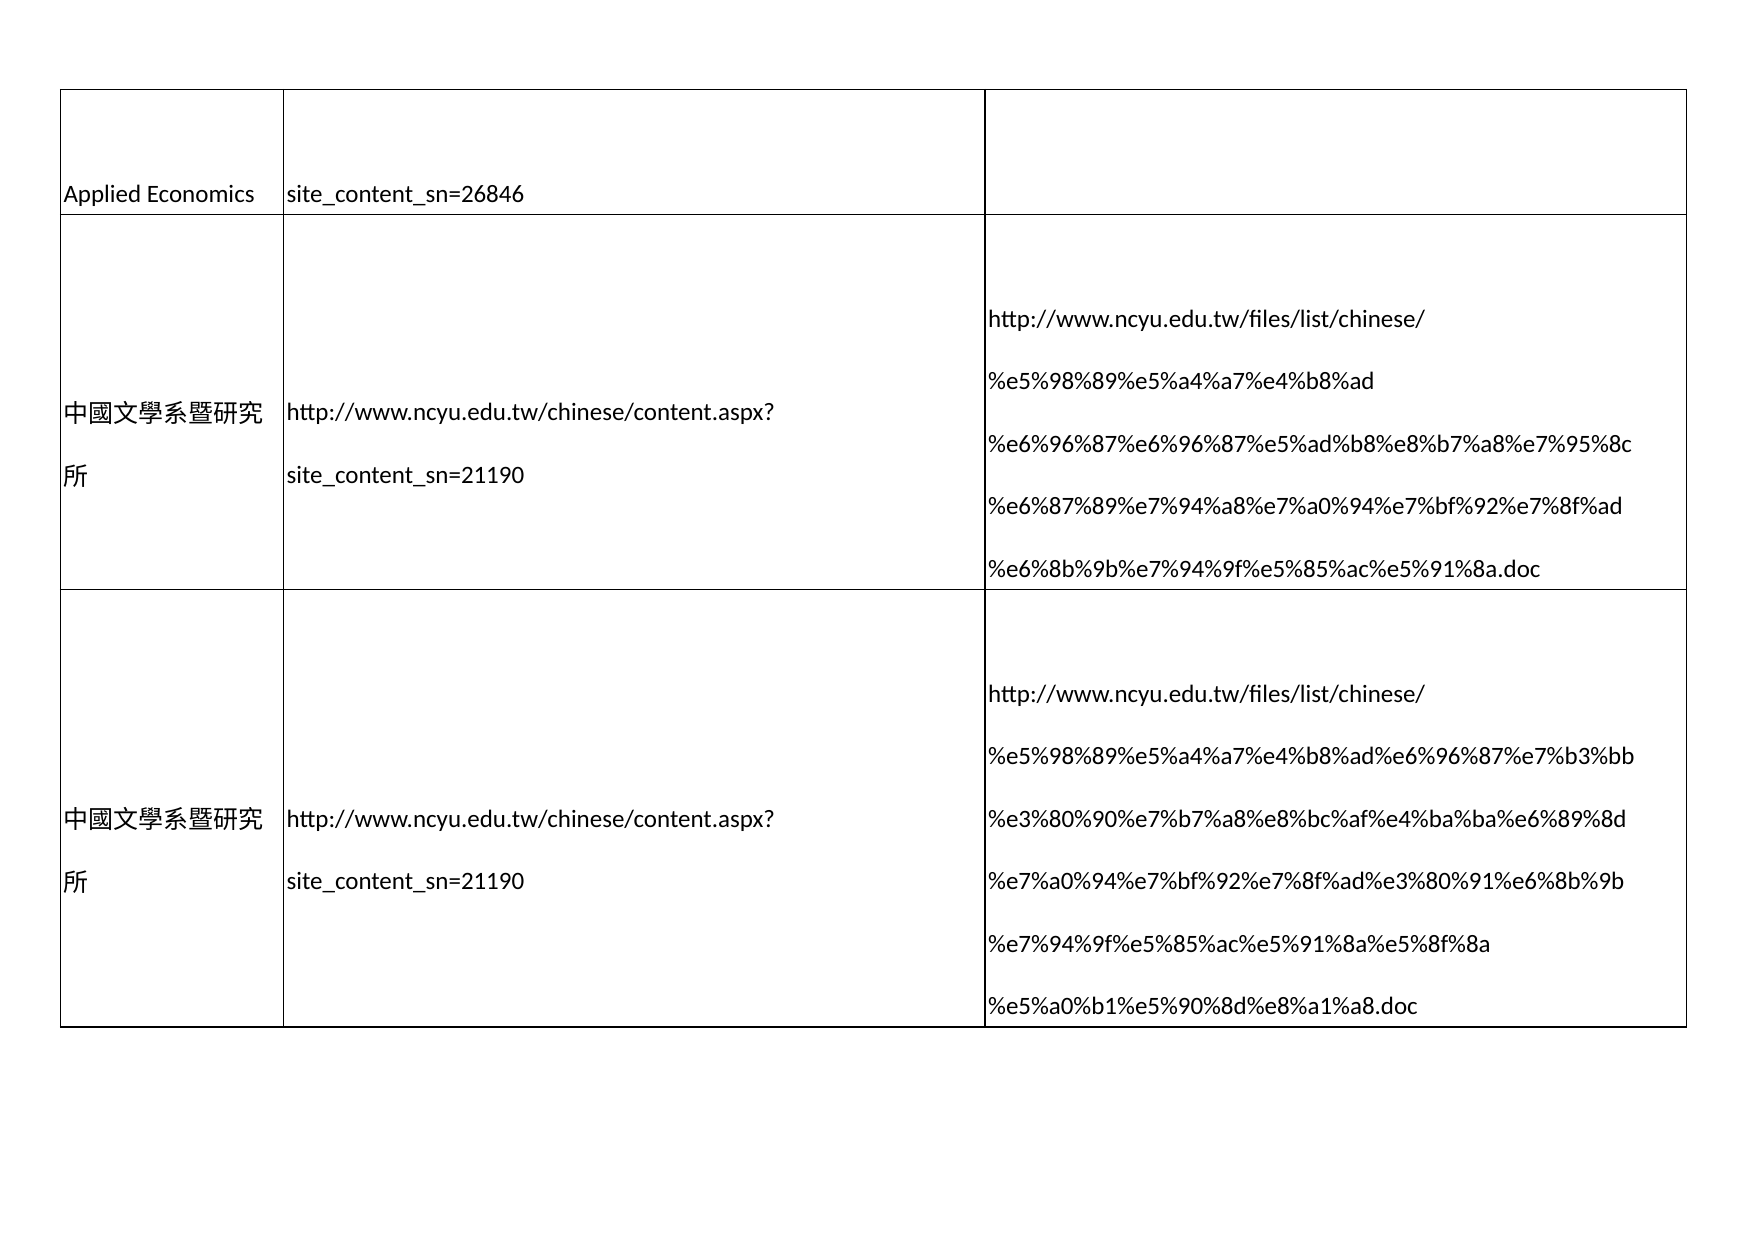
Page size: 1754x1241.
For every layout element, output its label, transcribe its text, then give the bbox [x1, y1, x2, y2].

table_cell http://www.ncyu.edu.tw/files/list/chinese/%e5%98%89%e5%a4%a7%e4%b8%ad%e6%96%87%e7%b3%bb%e3%80%90%e7%b7%a8%e8%bc%af%e4%ba%ba%e6%89%8d%e7%a0%94%e7%bf%92%e7%8f%ad%e3%80%91%e6%8b%9b%e7%94%9f%e5%85%ac%e5%91%8a%e5%8f%8a%e5%a0%b1%e5%90%8d%e8%a1%a8.doc [986, 590, 1686, 1026]
table_cell Applied Economics [61, 90, 283, 214]
table_cell http://www.ncyu.edu.tw/files/list/chinese/%e5%98%89%e5%a4%a7%e4%b8%ad%e6%96%87%e6%96%87%e5%ad%b8%e8%b7%a8%e7%95%8c%e6%87%89%e7%94%a8%e7%a0%94%e7%bf%92%e7%8f%ad%e6%8b%9b%e7%94%9f%e5%85%ac%e5%91%8a.doc [986, 215, 1686, 589]
table_cell [986, 90, 1686, 214]
table_cell site_content_sn=26846 [284, 90, 984, 214]
table_cell 中國文學系暨研究所 [61, 590, 283, 1026]
table_cell http://www.ncyu.edu.tw/chinese/content.aspx?site_content_sn=21190 [284, 215, 984, 589]
table_cell 中國文學系暨研究所 [61, 215, 283, 589]
table_cell http://www.ncyu.edu.tw/chinese/content.aspx?site_content_sn=21190 [284, 590, 984, 1026]
